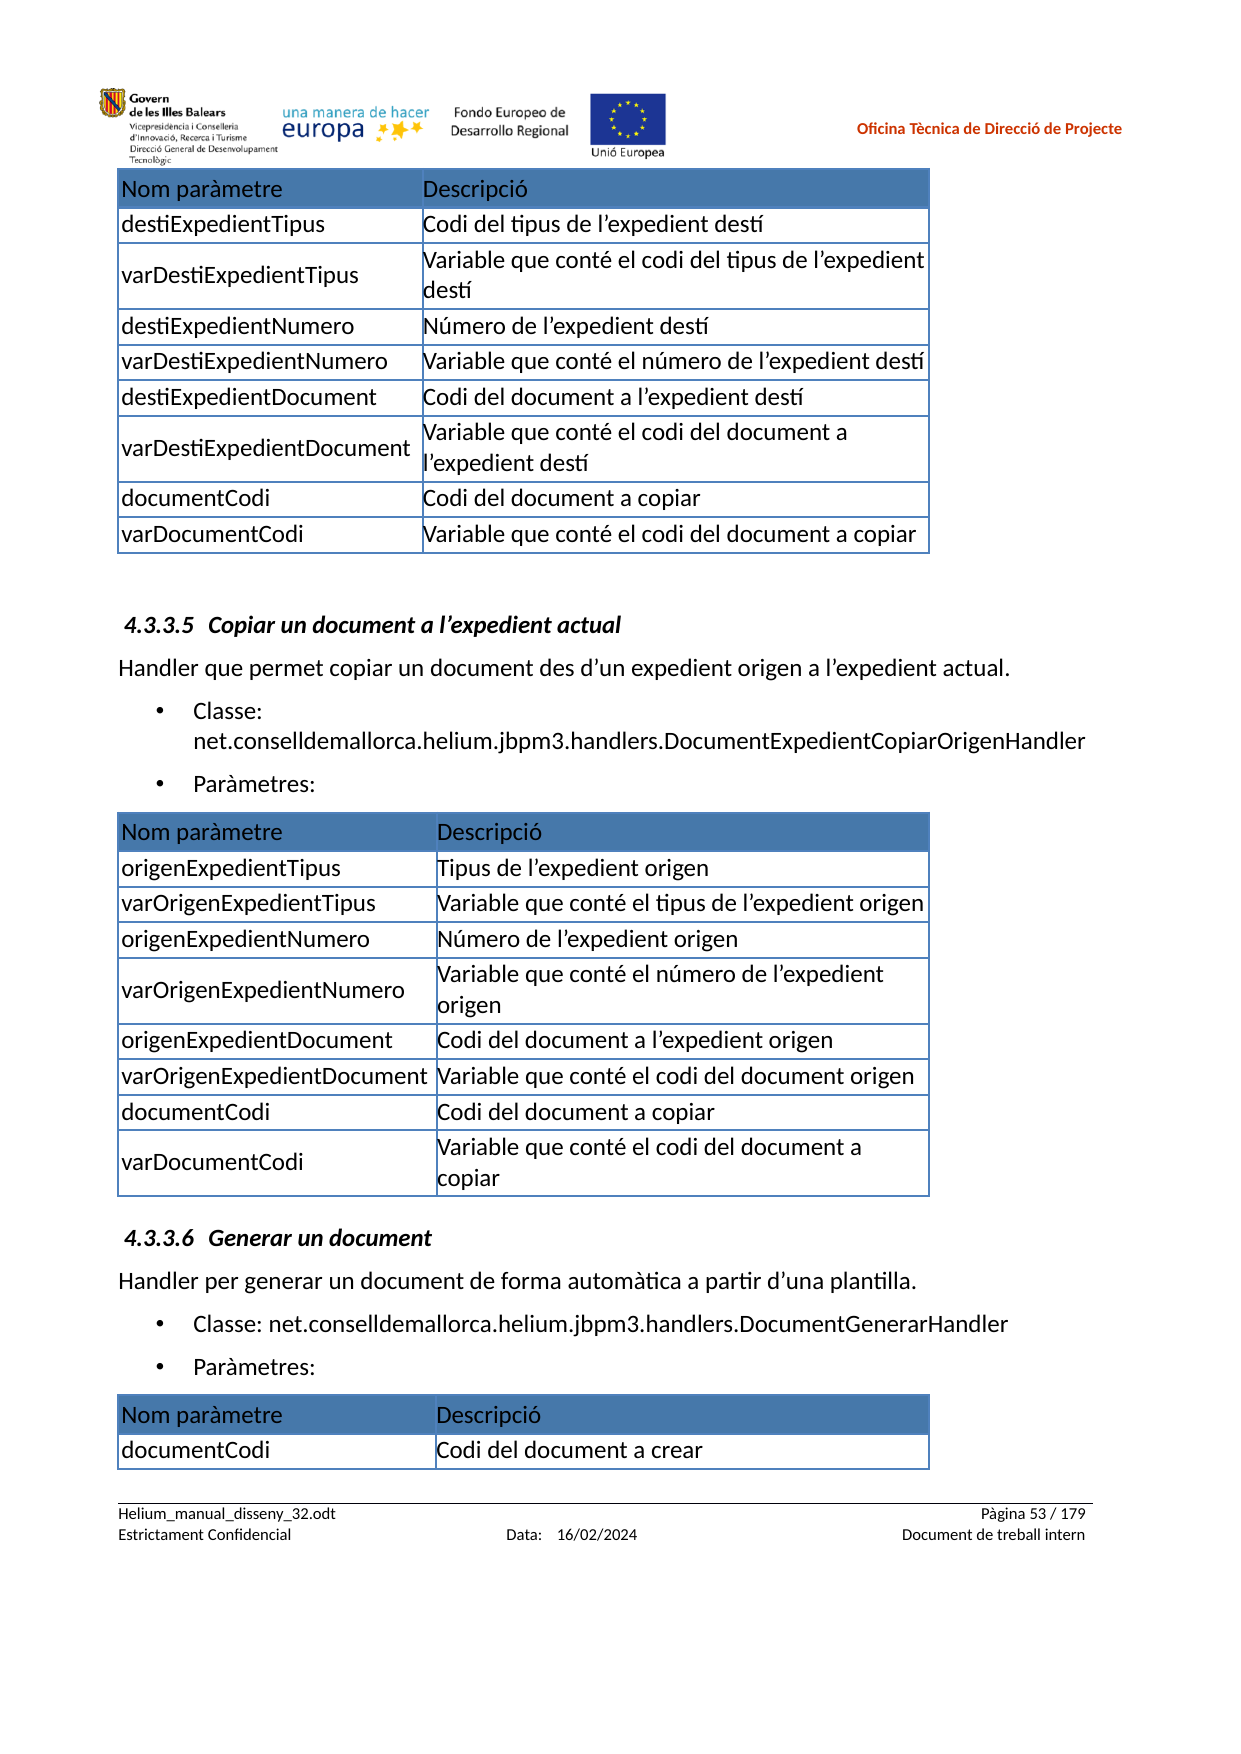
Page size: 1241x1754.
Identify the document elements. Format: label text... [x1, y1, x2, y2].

table_cell documentCodi [119, 1435, 435, 1468]
table_cell Variable que conté el codi del document a copiar [424, 518, 928, 552]
table_cell varOrigenExpedientDocument [119, 1060, 436, 1094]
list Paràmetres: [156, 1351, 1122, 1382]
table_cell varDocumentCodi [119, 1131, 436, 1195]
table_cell Número de l’expedient origen [438, 923, 928, 957]
table_cell Variable que conté el codi del document a l’expedient destí [424, 417, 928, 481]
table_header Nom paràmetre [119, 814, 436, 850]
table_header Nom paràmetre [119, 170, 422, 206]
table_header Descripció [438, 814, 928, 850]
table_cell Codi del document a l’expedient destí [424, 381, 928, 414]
subtitle Generar un document [118, 1222, 1122, 1253]
table_header Nom paràmetre [119, 1396, 435, 1433]
list Classe: net.conselldemallorca.helium.jbpm3.handlers.DocumentExpedientCopiarOrigenHandler [156, 695, 1122, 756]
text Handler que permet copiar un document des d’un expedient origen a l’expedient actual. [118, 652, 1122, 682]
text Handler per generar un document de forma automàtica a partir d’una plantilla. [118, 1265, 1122, 1296]
table_cell Variable que conté el tipus de l’expedient origen [438, 888, 928, 921]
table_cell Tipus de l’expedient origen [438, 852, 928, 886]
table_cell Número de l’expedient destí [424, 310, 928, 343]
table_cell destiExpedientTipus [119, 209, 422, 242]
list Paràmetres: [156, 768, 1122, 799]
table_cell Variable que conté el codi del document a copiar [438, 1131, 928, 1195]
table_cell Codi del document a copiar [438, 1096, 928, 1129]
table_cell Variable que conté el codi del document origen [438, 1060, 928, 1094]
table_cell destiExpedientNumero [119, 310, 422, 343]
table_cell origenExpedientTipus [119, 852, 436, 886]
table_cell Codi del document a copiar [424, 483, 928, 516]
subtitle Copiar un document a l’expedient actual [118, 609, 1122, 639]
table_cell destiExpedientDocument [119, 381, 422, 414]
table_cell varDestiExpedientDocument [119, 417, 422, 481]
table_cell varOrigenExpedientNumero [119, 959, 436, 1023]
table_cell documentCodi [119, 1096, 436, 1129]
table_cell varDestiExpedientNumero [119, 346, 422, 379]
table_header Descripció [424, 170, 928, 206]
table_cell Codi del document a l’expedient origen [438, 1025, 928, 1058]
table_cell varOrigenExpedientTipus [119, 888, 436, 921]
table_cell Codi del document a crear [437, 1435, 928, 1468]
table_cell Codi del tipus de l’expedient destí [424, 209, 928, 242]
table_cell origenExpedientNumero [119, 923, 436, 957]
table_cell varDestiExpedientTipus [119, 244, 422, 308]
table_cell Variable que conté el codi del tipus de l’expedient destí [424, 244, 928, 308]
list Classe: net.conselldemallorca.helium.jbpm3.handlers.DocumentGenerarHandler [156, 1308, 1122, 1339]
table_header Descripció [437, 1396, 928, 1433]
table_cell origenExpedientDocument [119, 1025, 436, 1058]
table_cell Variable que conté el número de l’expedient destí [424, 346, 928, 379]
table_cell documentCodi [119, 483, 422, 516]
table_cell varDocumentCodi [119, 518, 422, 552]
table_cell Variable que conté el número de l’expedient origen [438, 959, 928, 1023]
picture [99, 87, 668, 166]
